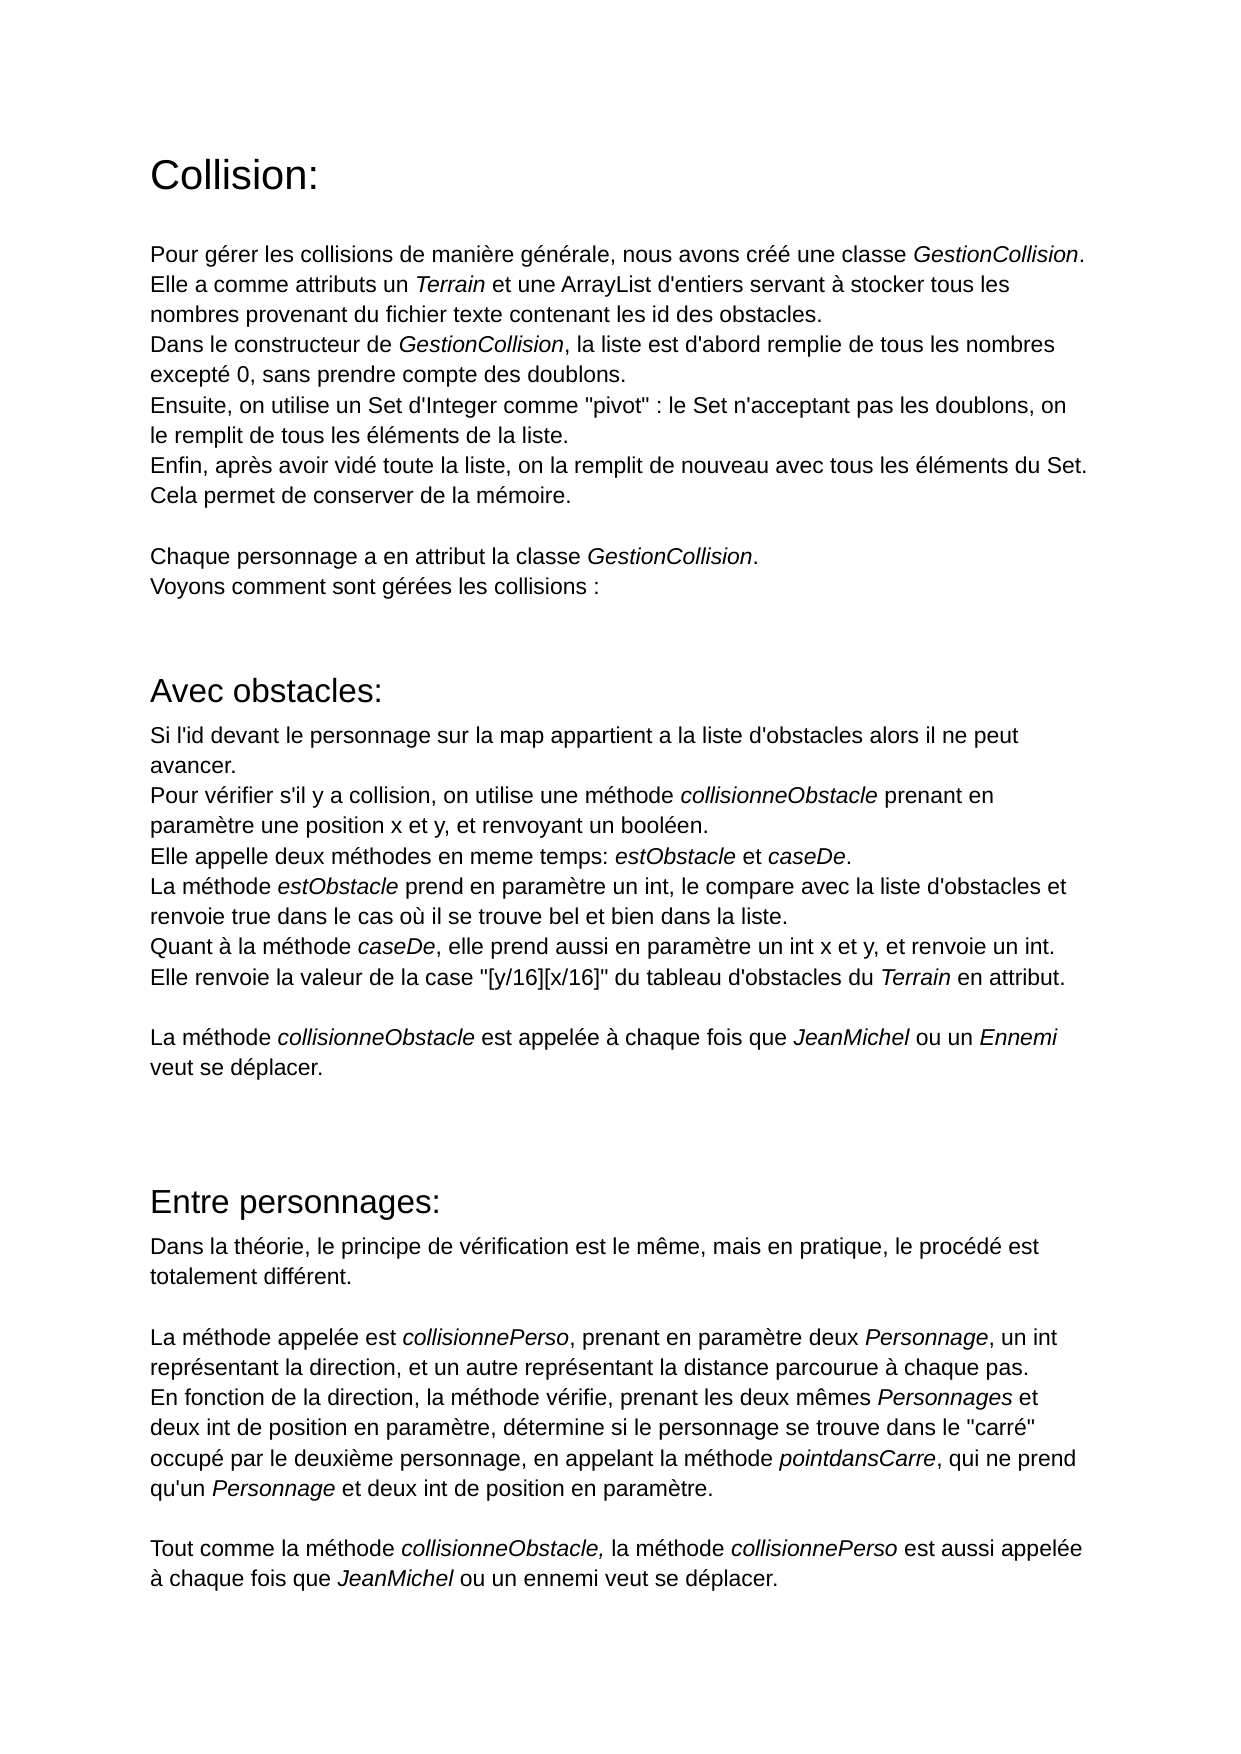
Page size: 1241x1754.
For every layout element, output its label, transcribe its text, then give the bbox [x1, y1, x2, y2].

text La méthode appelée est collisionnePerso, prenant en paramètre deux Personnage, un int représentant la direction, et un autre représentant la distance parcourue à chaque pas. [150, 1324, 1090, 1380]
subtitle Avec obstacles: [150, 671, 1090, 709]
text Voyons comment sont gérées les collisions : [150, 573, 1090, 599]
text Quant à la méthode caseDe, elle prend aussi en paramètre un int x et y, et renvoie un int. [150, 933, 1090, 959]
text Tout comme la méthode collisionneObstacle, la méthode collisionnePerso est aussi appelée à chaque fois que JeanMichel ou un ennemi veut se déplacer. [150, 1535, 1090, 1592]
subtitle Entre personnages: [150, 1182, 1090, 1221]
text Elle a comme attributs un Terrain et une ArrayList d'entiers servant à stocker tous les nombres provenant du fichier texte contenant les id des obstacles. [150, 271, 1090, 327]
text La méthode estObstacle prend en paramètre un int, le compare avec la liste d'obstacles et renvoie true dans le cas où il se trouve bel et bien dans la liste. [150, 873, 1090, 929]
subtitle Collision: [150, 150, 1090, 198]
text Enfin, après avoir vidé toute la liste, on la remplit de nouveau avec tous les éléments du Set. Cela permet de conserver de la mémoire. [150, 452, 1090, 509]
text Elle appelle deux méthodes en meme temps: estObstacle et caseDe. [150, 843, 1090, 869]
text Ensuite, on utilise un Set d'Integer comme "pivot" : le Set n'acceptant pas les doublons, on le remplit de tous les éléments de la liste. [150, 392, 1090, 448]
text Elle renvoie la valeur de la case "[y/16][x/16]" du tableau d'obstacles du Terrain en attribut. [150, 963, 1090, 990]
text Si l'id devant le personnage sur la map appartient a la liste d'obstacles alors il ne peut avancer. [150, 722, 1090, 778]
text La méthode collisionneObstacle est appelée à chaque fois que JeanMichel ou un Ennemi veut se déplacer. [150, 1024, 1090, 1080]
text Chaque personnage a en attribut la classe GestionCollision. [150, 543, 1090, 569]
text Pour gérer les collisions de manière générale, nous avons créé une classe GestionCollision. [150, 241, 1090, 267]
text Dans la théorie, le principe de vérification est le même, mais en pratique, le procédé est totalement différent. [150, 1233, 1090, 1290]
text En fonction de la direction, la méthode vérifie, prenant les deux mêmes Personnages et deux int de position en paramètre, détermine si le personnage se trouve dans le "carré" occupé par le deuxième personnage, en appelant la méthode pointdansCarre, qui ne prend qu'un Personnage et deux int de position en paramètre. [150, 1384, 1090, 1501]
text Pour vérifier s'il y a collision, on utilise une méthode collisionneObstacle prenant en paramètre une position x et y, et renvoyant un booléen. [150, 782, 1090, 839]
text Dans le constructeur de GestionCollision, la liste est d'abord remplie de tous les nombres excepté 0, sans prendre compte des doublons. [150, 331, 1090, 388]
